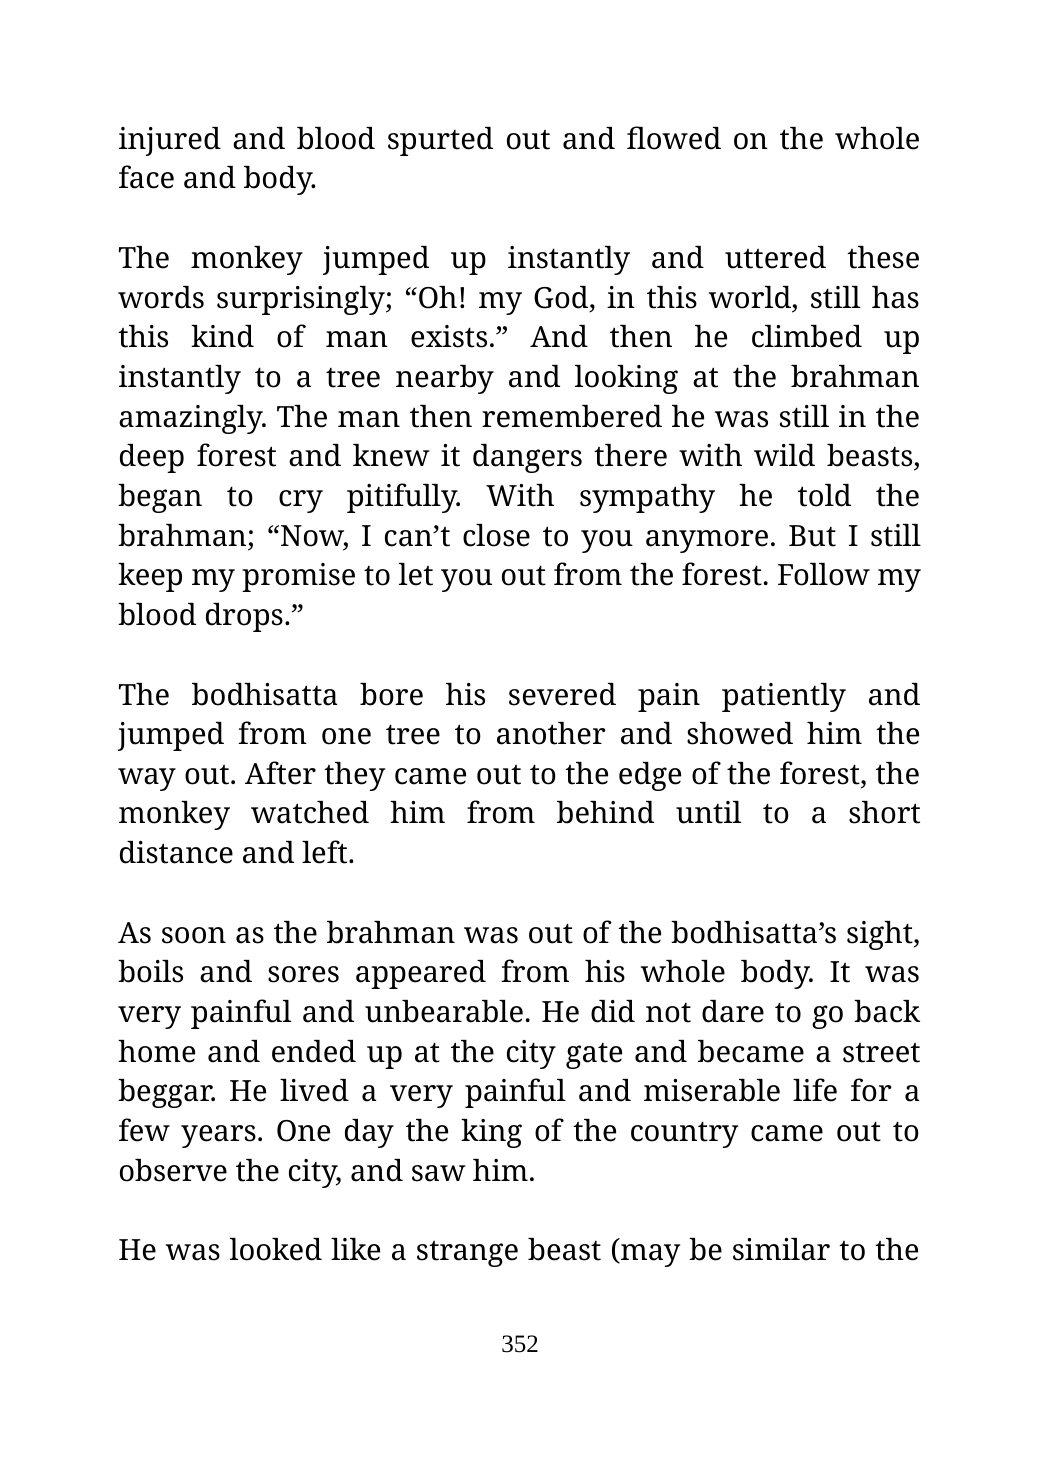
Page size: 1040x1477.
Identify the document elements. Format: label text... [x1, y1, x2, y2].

text injured and blood spurted out and flowed on the whole face and body. The monkey jumped up instantly and uttered these words surprisingly; “Oh! my God, in this world, still has this kind of man exists.” And then he climbed up instantly to a tree nearby and looking at the brahman amazingly. The man then remembered he was still in the deep forest and knew it dangers there with wild beasts, began to cry pitifully. With sympathy he told the brahman; “Now, I can’t close to you anymore. But I still keep my promise to let you out from the forest. Follow my blood drops.” The bodhisatta bore his severed pain patiently and jumped from one tree to another and showed him the way out. After they came out to the edge of the forest, the monkey watched him from behind until to a short distance and left. As soon as the brahman was out of the bodhisatta’s sight, boils and sores appeared from his whole body. It was very painful and unbearable. He did not dare to go back home and ended up at the city gate and became a street beggar. He lived a very painful and miserable life for a few years. One day the king of the country came out to observe the city, and saw him. He was looked like a strange beast (may be similar to the [118, 118, 922, 1269]
